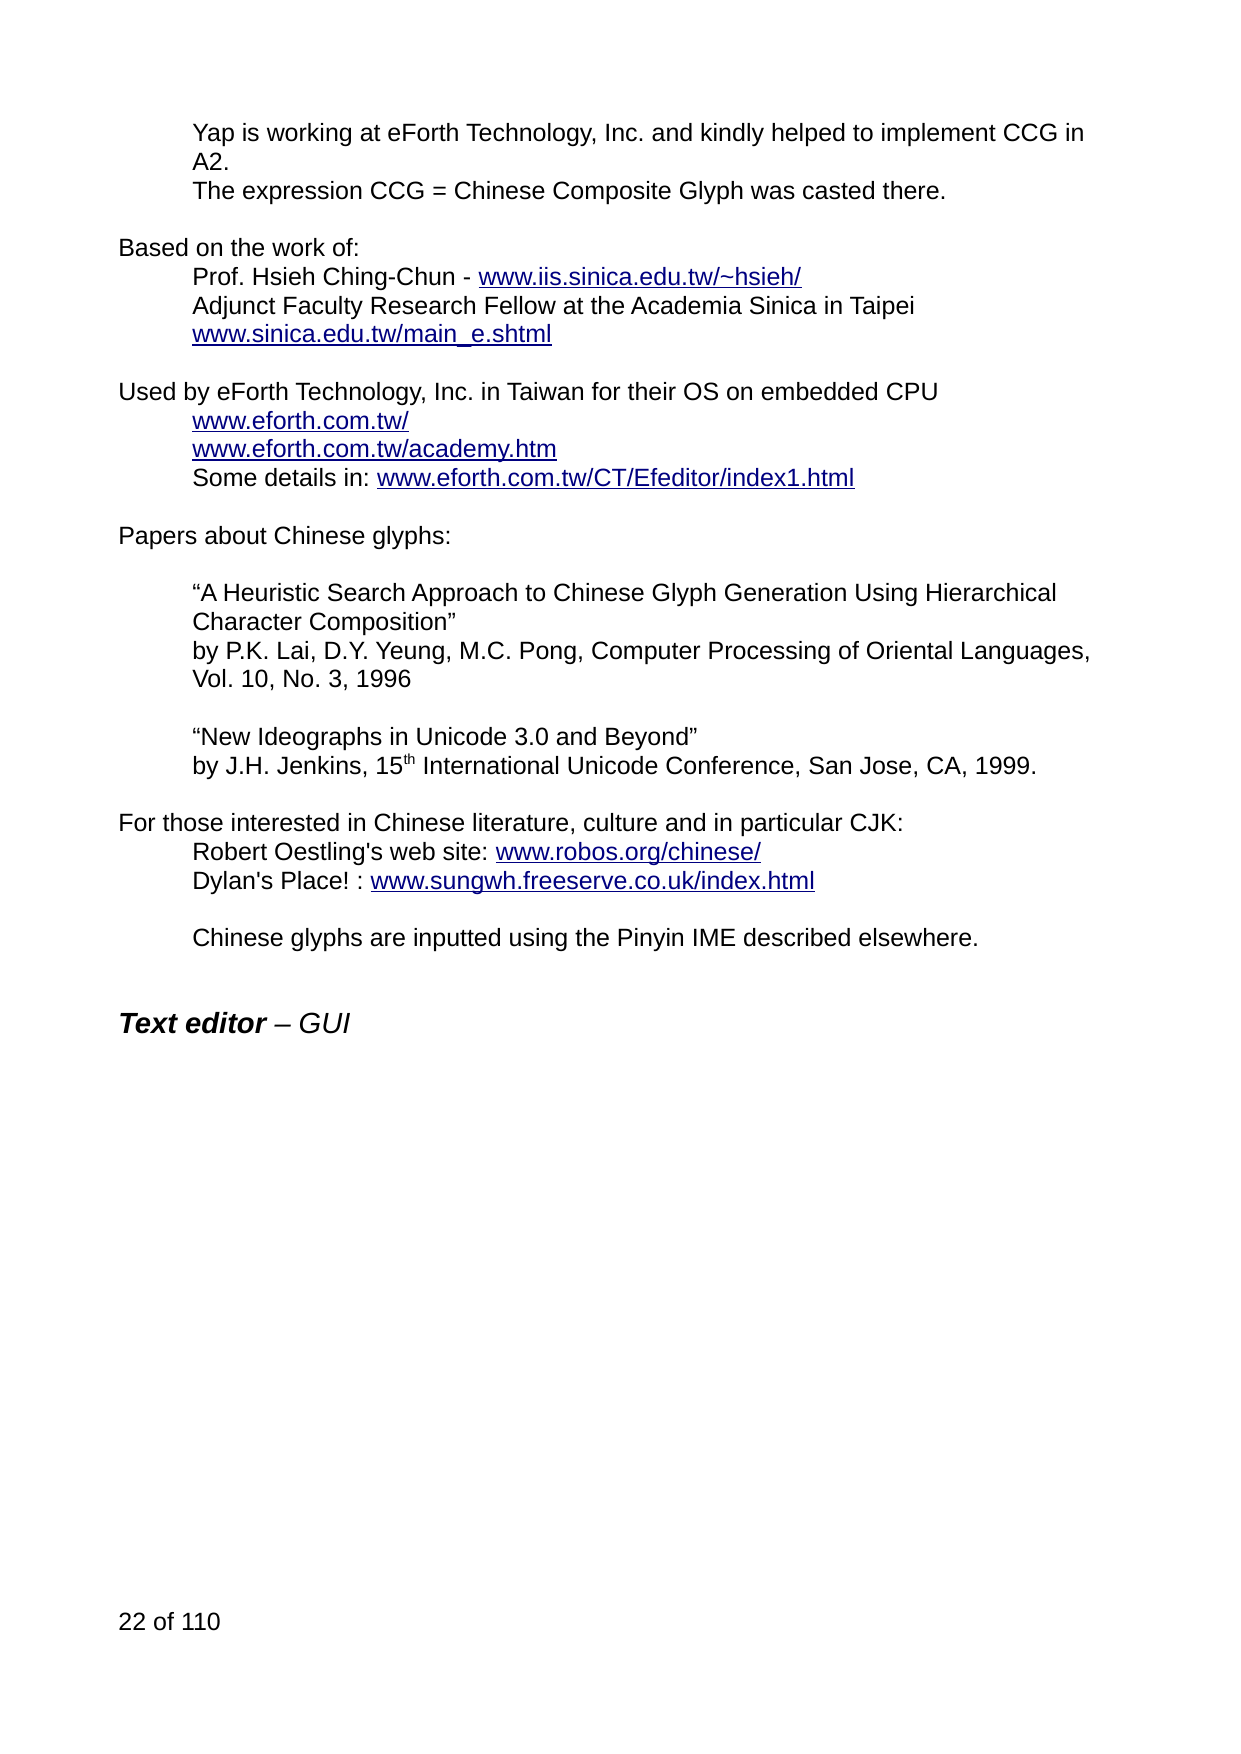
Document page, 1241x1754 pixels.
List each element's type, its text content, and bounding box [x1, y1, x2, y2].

text Robert Oestling's web site: www.robos.org/chinese/ [192, 837, 1122, 866]
text The expression CCG = Chinese Composite Glyph was casted there. [192, 176, 1122, 204]
text by J.H. Jenkins, 15th International Unicode Conference, San Jose, CA, 1999. [192, 751, 1122, 779]
text Prof. Hsieh Ching-Chun - www.iis.sinica.edu.tw/~hsieh/ [192, 262, 1122, 291]
text Used by eForth Technology, Inc. in Taiwan for their OS on embedded CPU [118, 377, 1122, 406]
text www.eforth.com.tw/academy.htm [192, 434, 1122, 463]
text Based on the work of: [118, 233, 1122, 262]
text “A Heuristic Search Approach to Chinese Glyph Generation Using Hierarchical Character Composition” [192, 578, 1122, 636]
text Some details in: www.eforth.com.tw/CT/Efeditor/index1.html [192, 463, 1122, 492]
text “New Ideographs in Unicode 3.0 and Beyond” [192, 722, 1122, 751]
text For those interested in Chinese literature, culture and in particular CJK: [118, 808, 1122, 837]
text Papers about Chinese glyphs: [118, 521, 1122, 549]
text Yap is working at eForth Technology, Inc. and kindly helped to implement CCG in A2. [192, 118, 1122, 176]
text Chinese glyphs are inputted using the Pinyin IME described elsewhere. [192, 923, 1122, 952]
text www.eforth.com.tw/ [192, 406, 1122, 434]
text Adjunct Faculty Research Fellow at the Academia Sinica in Taipei www.sinica.edu.tw/main_e.shtml [192, 291, 1122, 348]
text by P.K. Lai, D.Y. Yeung, M.C. Pong, Computer Processing of Oriental Languages, Vol. 10, No. 3, 1996 [192, 636, 1122, 693]
subtitle Text editor – GUI [118, 1006, 1122, 1039]
text Dylan's Place! : www.sungwh.freeserve.co.uk/index.html [192, 866, 1122, 894]
